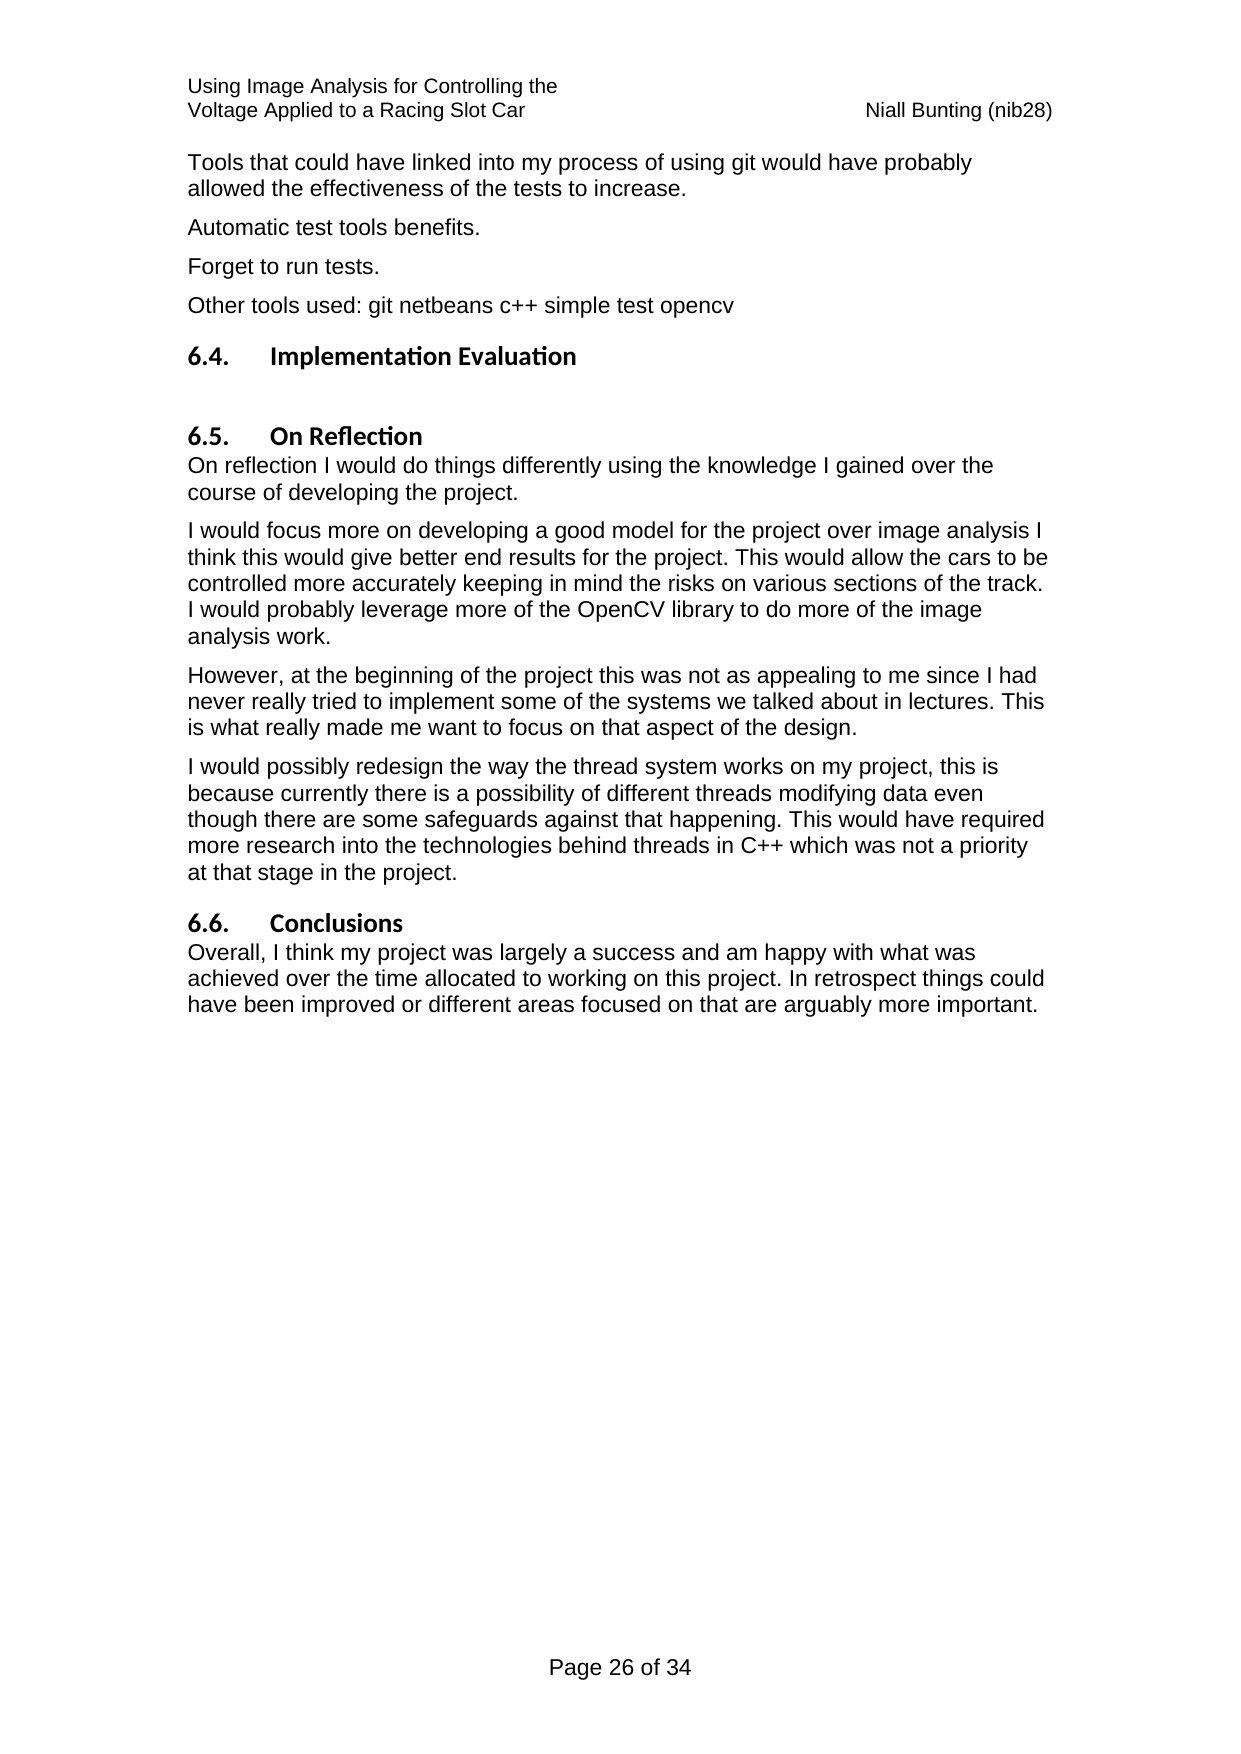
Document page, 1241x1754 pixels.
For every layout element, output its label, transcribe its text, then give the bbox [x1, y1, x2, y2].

subtitle On Reflection [187, 419, 1053, 452]
text On reflection I would do things differently using the knowledge I gained over the course of developing the project. [187, 452, 1053, 505]
subtitle Conclusions [187, 906, 1053, 939]
subtitle Implementation Evaluation [187, 339, 1053, 372]
text I would possibly redesign the way the thread system works on my project, this is because currently there is a possibility of different threads modifying data even though there are some safeguards against that happening. This would have required more research into the technologies behind threads in C++ which was not a priority at that stage in the project. [187, 753, 1053, 885]
text Tools that could have linked into my process of using git would have probably allowed the effectiveness of the tests to increase. [187, 149, 1053, 201]
text However, at the beginning of the project this was not as appealing to me since I had never really tried to implement some of the systems we talked about in lectures. This is what really made me want to focus on that aspect of the design. [187, 662, 1053, 741]
text Other tools used: git netbeans c++ simple test opencv [187, 292, 1053, 318]
text Overall, I think my project was largely a success and am happy with what was achieved over the time allocated to working on this project. In retrospect things could have been improved or different areas focused on that are arguably more important. [187, 939, 1053, 1018]
text Automatic test tools benefits. [187, 214, 1053, 240]
text I would focus more on developing a good model for the project over image analysis I think this would give better end results for the project. This would allow the cars to be controlled more accurately keeping in mind the risks on various sections of the track. I would probably leverage more of the OpenCV library to do more of the image analysis work. [187, 517, 1053, 649]
text Forget to run tests. [187, 253, 1053, 279]
